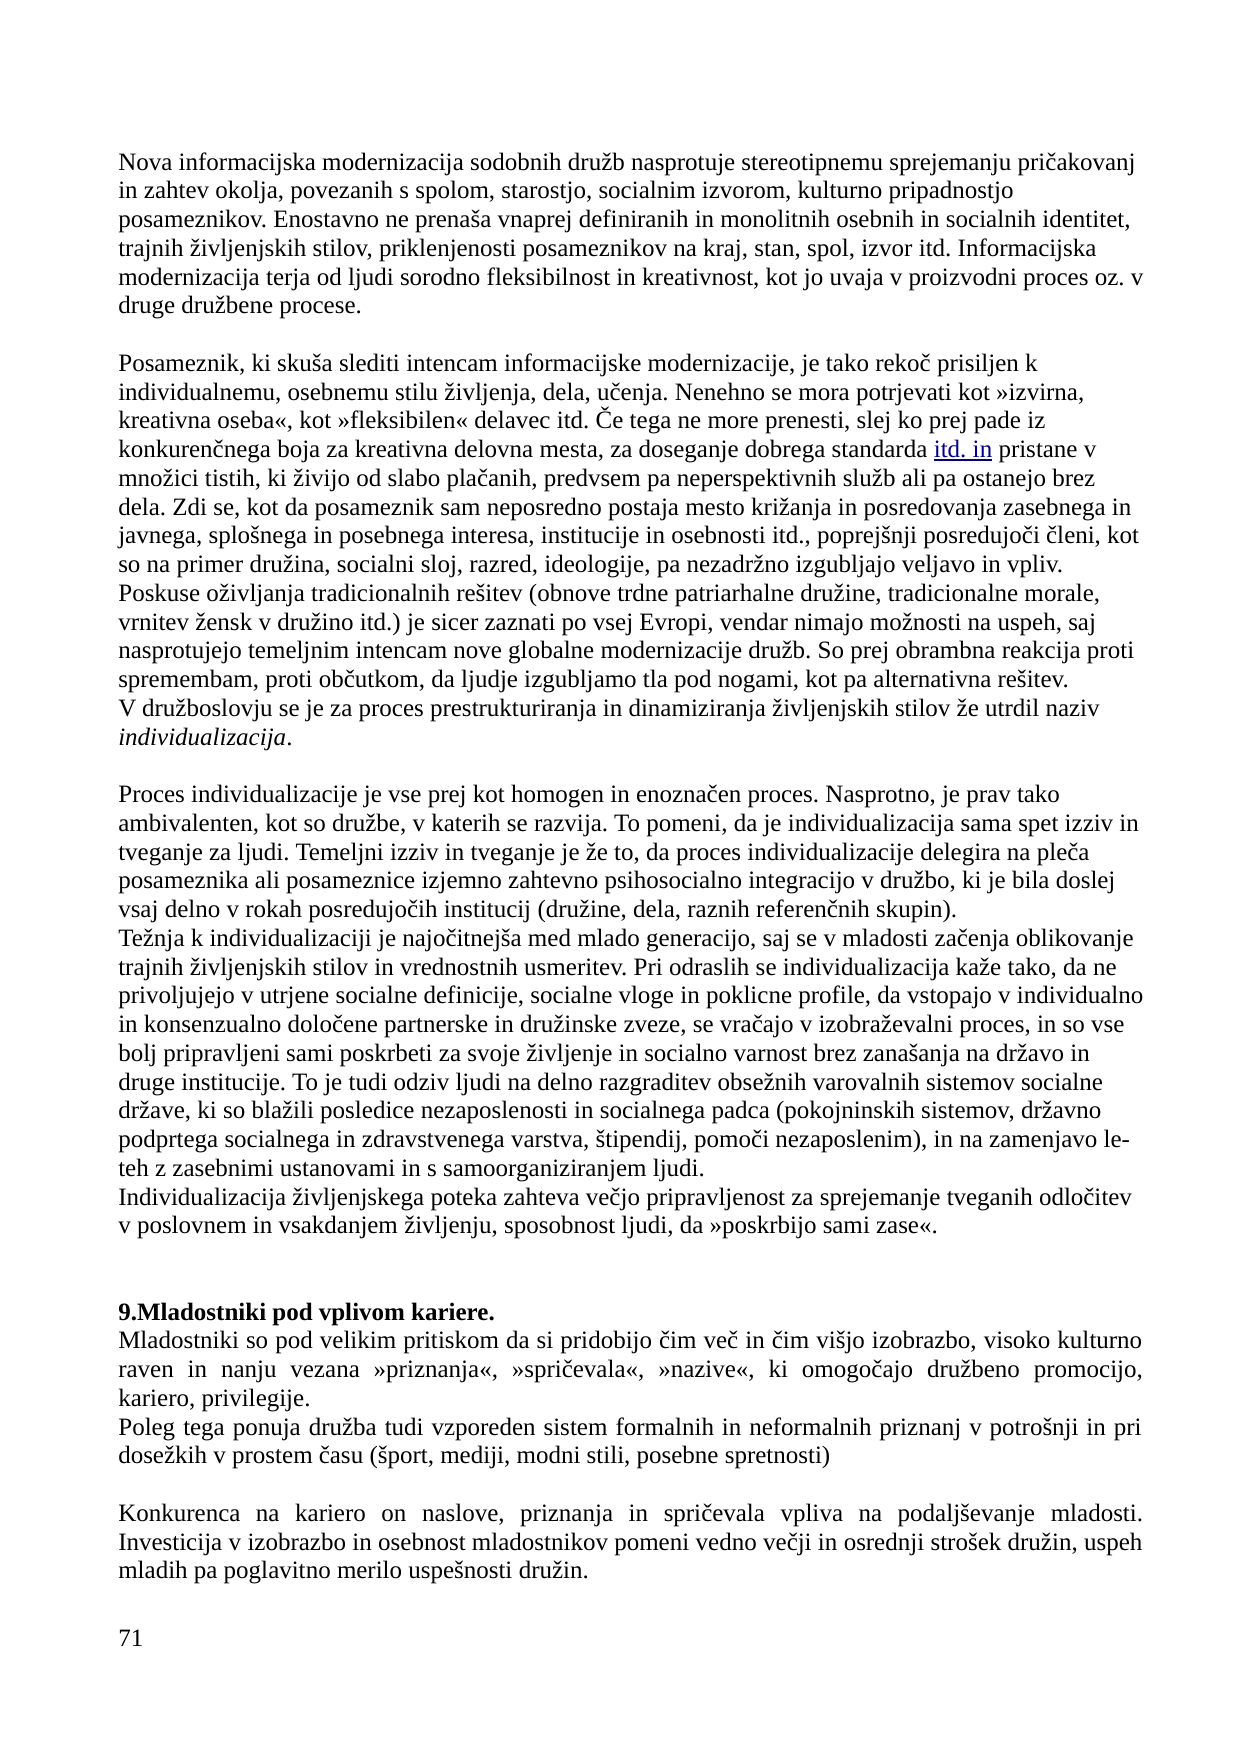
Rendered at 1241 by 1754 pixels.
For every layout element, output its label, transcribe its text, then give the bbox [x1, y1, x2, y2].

text Mladostniki so pod velikim pritiskom da si pridobijo čim več in čim višjo izobrazbo, visoko kulturno raven in nanju vezana »priznanja«, »spričevala«, »nazive«, ki omogočajo družbeno promocijo, kariero, privilegije. [118, 1326, 1144, 1412]
text Konkurenca na kariero on naslove, priznanja in spričevala vpliva na podaljševanje mladosti. Investicija v izobrazbo in osebnost mladostnikov pomeni vedno večji in osrednji strošek družin, uspeh mladih pa poglavitno merilo uspešnosti družin. [118, 1498, 1144, 1584]
text Individualizacija življenjskega poteka zahteva večjo pripravljenost za sprejemanje tveganih odločitev v poslovnem in vsakdanjem življenju, sposobnost ljudi, da »poskrbijo sami zase«. [118, 1182, 1144, 1239]
text Poleg tega ponuja družba tudi vzporeden sistem formalnih in neformalnih priznanj v potrošnji in pri dosežkih v prostem času (šport, mediji, modni stili, posebne spretnosti) [118, 1412, 1144, 1469]
text Nova informacijska modernizacija sodobnih družb nasprotuje stereotipnemu sprejemanju pričakovanj in zahtev okolja, povezanih s spolom, starostjo, socialnim izvorom, kulturno pripadnostjo posameznikov. Enostavno ne prenaša vnaprej definiranih in monolitnih osebnih in socialnih identitet, trajnih življenjskih stilov, priklenjenosti posameznikov na kraj, stan, spol, izvor itd. Informacijska modernizacija terja od ljudi sorodno fleksibilnost in kreativnost, kot jo uvaja v proizvodni proces oz. v druge družbene procese. [118, 147, 1144, 319]
text 9.Mladostniki pod vplivom kariere. [118, 1297, 1144, 1326]
text Posameznik, ki skuša slediti intencam informacijske modernizacije, je tako rekoč prisiljen k individualnemu, osebnemu stilu življenja, dela, učenja. Nenehno se mora potrjevati kot »izvirna, kreativna oseba«, kot »fleksibilen« delavec itd. Če tega ne more prenesti, slej ko prej pade iz konkurenčnega boja za kreativna delovna mesta, za doseganje dobrega standarda itd. in pristane v množici tistih, ki živijo od slabo plačanih, predvsem pa neperspektivnih služb ali pa ostanejo brez dela. Zdi se, kot da posameznik sam neposredno postaja mesto križanja in posredovanja zasebnega in javnega, splošnega in posebnega interesa, institucije in osebnosti itd., poprejšnji posredujoči členi, kot so na primer družina, socialni sloj, razred, ideologije, pa nezadržno izgubljajo veljavo in vpliv. Poskuse oživljanja tradicionalnih rešitev (obnove trdne patriarhalne družine, tradicionalne morale, vrnitev žensk v družino itd.) je sicer zaznati po vsej Evropi, vendar nimajo možnosti na uspeh, saj nasprotujejo temeljnim intencam nove globalne modernizacije družb. So prej obrambna reakcija proti spremembam, proti občutkom, da ljudje izgubljamo tla pod nogami, kot pa alternativna rešitev. [118, 348, 1144, 693]
text Težnja k individualizaciji je najočitnejša med mlado generacijo, saj se v mladosti začenja oblikovanje trajnih življenjskih stilov in vrednostnih usmeritev. Pri odraslih se individualizacija kaže tako, da ne privoljujejo v utrjene socialne definicije, socialne vloge in poklicne profile, da vstopajo v individualno in konsenzualno določene partnerske in družinske zveze, se vračajo v izobraževalni proces, in so vse bolj pripravljeni sami poskrbeti za svoje življenje in socialno varnost brez zanašanja na državo in druge institucije. To je tudi odziv ljudi na delno razgraditev obsežnih varovalnih sistemov socialne države, ki so blažili posledice nezaposlenosti in socialnega padca (pokojninskih sistemov, državno podprtega socialnega in zdravstvenega varstva, štipendij, pomoči nezaposlenim), in na zamenjavo le-teh z zasebnimi ustanovami in s samoorganiziranjem ljudi. [118, 923, 1144, 1182]
text V družboslovju se je za proces prestrukturiranja in dinamiziranja življenjskih stilov že utrdil naziv individualizacija. [118, 693, 1144, 751]
text Proces individualizacije je vse prej kot homogen in enoznačen proces. Nasprotno, je prav tako ambivalenten, kot so družbe, v katerih se razvija. To pomeni, da je individualizacija sama spet izziv in tveganje za ljudi. Temeljni izziv in tveganje je že to, da proces individualizacije delegira na pleča posameznika ali posameznice izjemno zahtevno psihosocialno integracijo v družbo, ki je bila doslej vsaj delno v rokah posredujočih institucij (družine, dela, raznih referenčnih skupin). [118, 779, 1144, 923]
